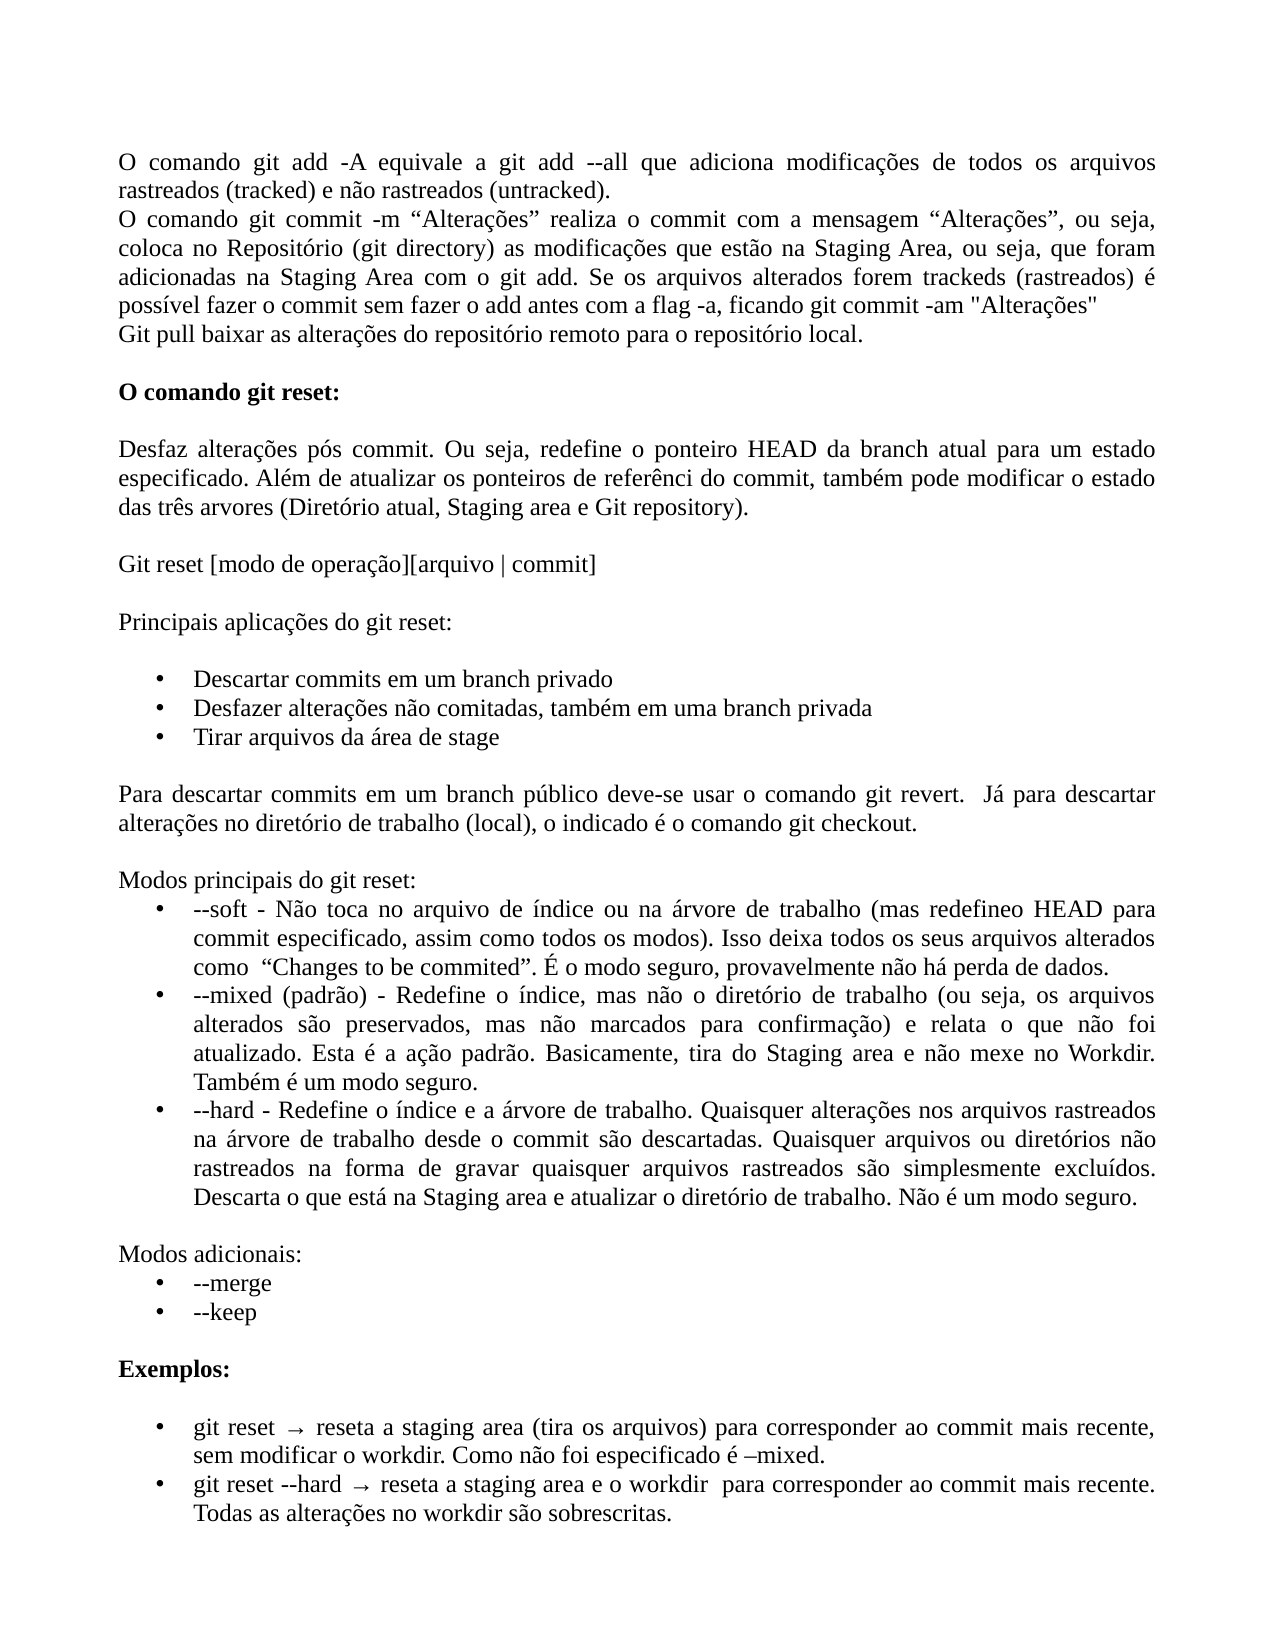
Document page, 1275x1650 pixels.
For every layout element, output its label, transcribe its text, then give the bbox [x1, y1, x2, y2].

text Para descartar commits em um branch público deve-se usar o comando git revert. Já para descartar alterações no diretório de trabalho (local), o indicado é o comando git checkout. [118, 779, 1157, 837]
text Modos principais do git reset: [118, 866, 1157, 894]
text Git pull baixar as alterações do repositório remoto para o repositório local. [118, 319, 1157, 348]
text O comando git add -A equivale a git add --all que adiciona modificações de todos os arquivos rastreados (tracked) e não rastreados (untracked). [118, 147, 1157, 204]
list --mixed (padrão) - Redefine o índice, mas não o diretório de trabalho (ou seja, os arquivos alterados são preservados, mas não marcados para confirmação) e relata o que não foi atualizado. Esta é a ação padrão. Basicamente, tira do Staging area e não mexe no Workdir. Também é um modo seguro. [156, 981, 1157, 1096]
list Descartar commits em um branch privado [156, 664, 1157, 693]
list Desfazer alterações não comitadas, também em uma branch privada [156, 693, 1157, 722]
text O comando git commit -m “Alterações” realiza o commit com a mensagem “Alterações”, ou seja, coloca no Repositório (git directory) as modificações que estão na Staging Area, ou seja, que foram adicionadas na Staging Area com o git add. Se os arquivos alterados forem trackeds (rastreados) é possível fazer o commit sem fazer o add antes com a flag -a, ficando git commit -am "Alterações" [118, 204, 1157, 319]
text Modos adicionais: [118, 1239, 1157, 1268]
list git reset → reseta a staging area (tira os arquivos) para corresponder ao commit mais recente, sem modificar o workdir. Como não foi especificado é –mixed. [156, 1412, 1157, 1469]
text Desfaz alterações pós commit. Ou seja, redefine o ponteiro HEAD da branch atual para um estado especificado. Além de atualizar os ponteiros de referênci do commit, também pode modificar o estado das três arvores (Diretório atual, Staging area e Git repository). [118, 434, 1157, 521]
text Principais aplicações do git reset: [118, 607, 1157, 636]
list --merge [156, 1268, 1157, 1297]
text Exemplos: [118, 1354, 1157, 1383]
list Tirar arquivos da área de stage [156, 722, 1157, 751]
list --hard - Redefine o índice e a árvore de trabalho. Quaisquer alterações nos arquivos rastreados na árvore de trabalho desde o commit são descartadas. Quaisquer arquivos ou diretórios não rastreados na forma de gravar quaisquer arquivos rastreados são simplesmente excluídos. Descarta o que está na Staging area e atualizar o diretório de trabalho. Não é um modo seguro. [156, 1096, 1157, 1211]
list --soft - Não toca no arquivo de índice ou na árvore de trabalho (mas redefineo HEAD para commit especificado, assim como todos os modos). Isso deixa todos os seus arquivos alterados como “Changes to be commited”. É o modo seguro, provavelmente não há perda de dados. [156, 894, 1157, 981]
text O comando git reset: [118, 377, 1157, 406]
text Git reset [modo de operação][arquivo | commit] [118, 549, 1157, 578]
list --keep [156, 1297, 1157, 1326]
list git reset --hard → reseta a staging area e o workdir para corresponder ao commit mais recente. Todas as alterações no workdir são sobrescritas. [156, 1469, 1157, 1527]
